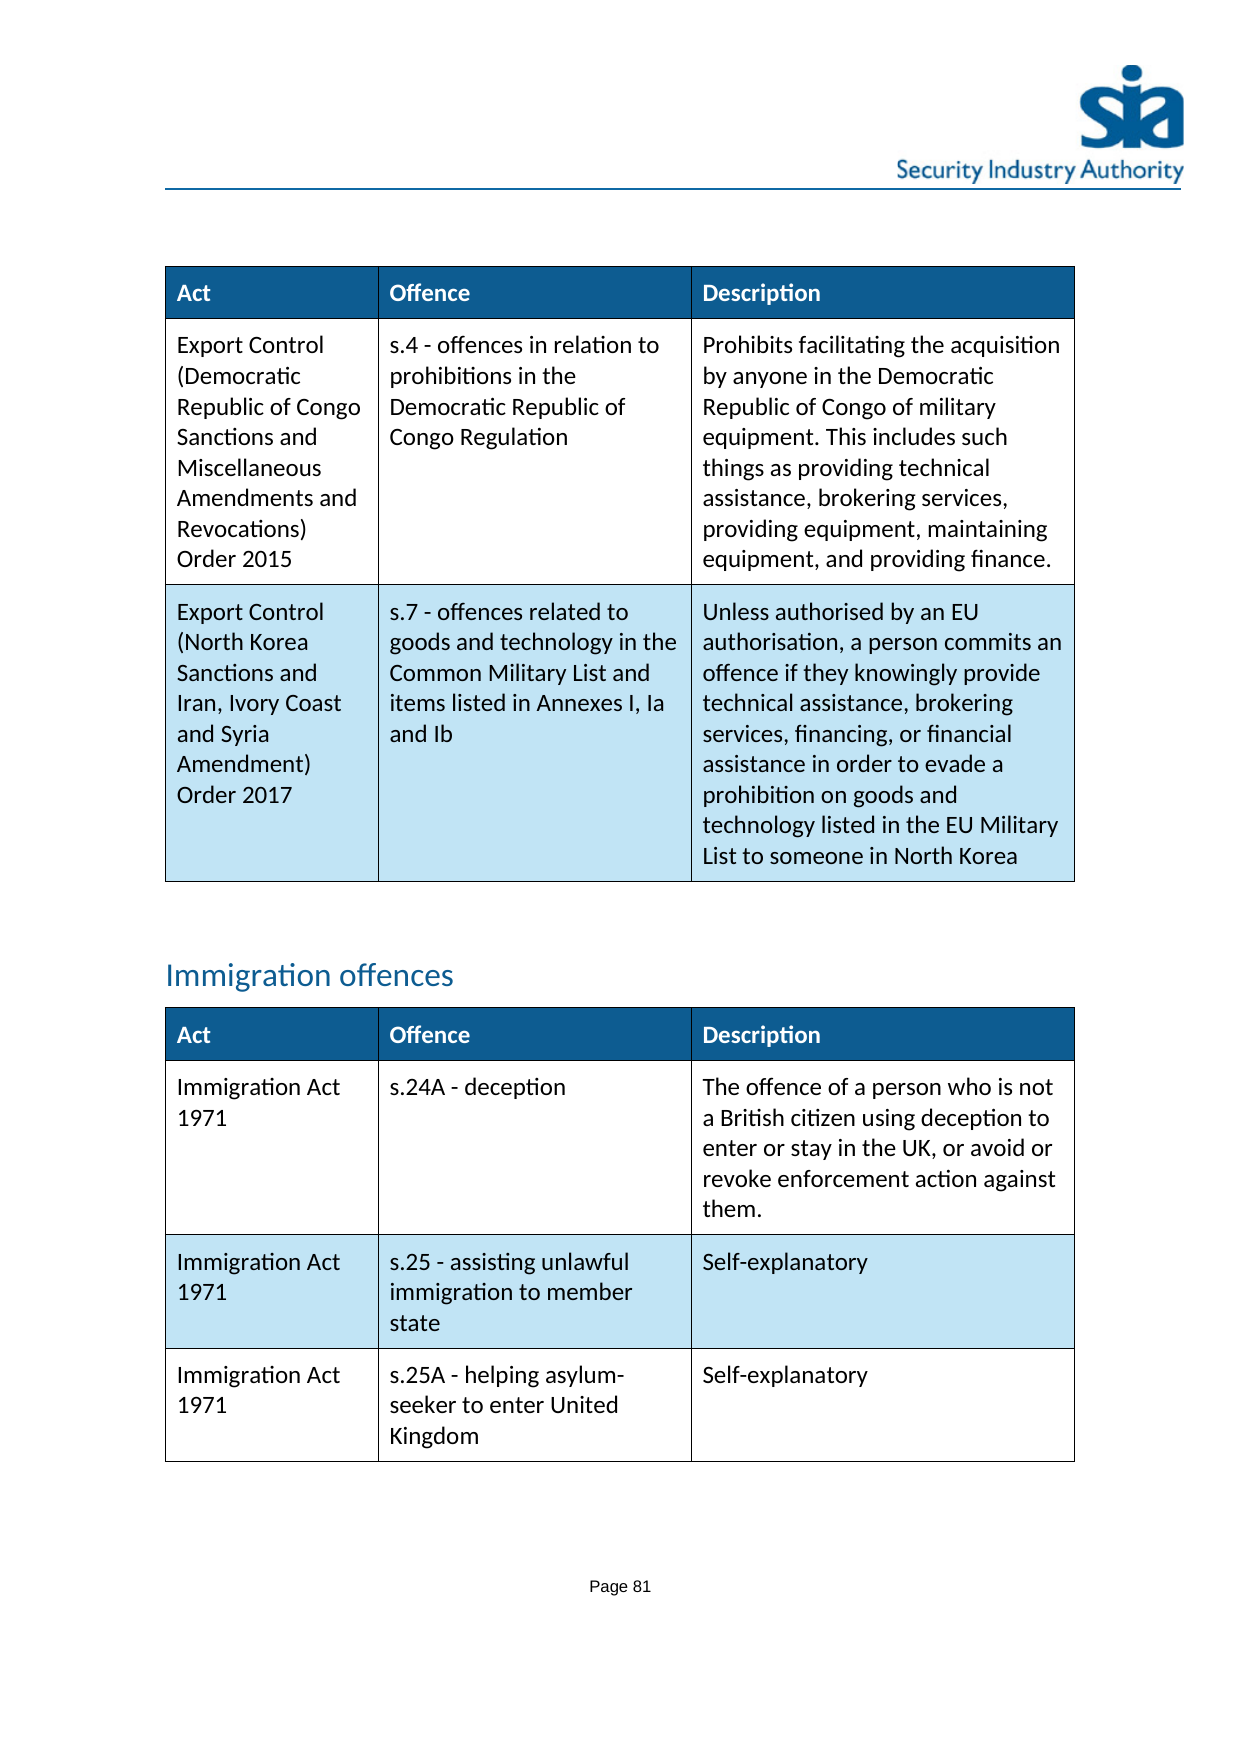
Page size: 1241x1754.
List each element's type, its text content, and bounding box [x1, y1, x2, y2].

table_cell Export Control (North Korea Sanctions and Iran, Ivory Coast and Syria Amendment) Order 2017 [166, 585, 378, 881]
table_cell The offence of a person who is not a British citizen using deception to enter or stay in the UK, or avoid or revoke enforcement action against them. [692, 1061, 1074, 1234]
table_header Act [166, 1008, 378, 1060]
table_cell Prohibits facilitating the acquisition by anyone in the Democratic Republic of Congo of military equipment. This includes such things as providing technical assistance, brokering services, providing equipment, maintaining equipment, and providing finance. [692, 319, 1074, 584]
table_header Offence [379, 267, 691, 318]
table_cell Self-explanatory [692, 1235, 1074, 1348]
table_cell Immigration Act 1971 [166, 1235, 378, 1348]
table_cell Immigration Act 1971 [166, 1061, 378, 1234]
table_header Description [692, 1008, 1074, 1060]
table_cell Unless authorised by an EU authorisation, a person commits an offence if they knowingly provide technical assistance, brokering services, financing, or financial assistance in order to evade a prohibition on goods and technology listed in the EU Military List to someone in North Korea [692, 585, 1074, 881]
table_header Offence [379, 1008, 691, 1060]
table_cell Immigration Act 1971 [166, 1349, 378, 1461]
table_cell s.25A - helping asylum-seeker to enter United Kingdom [379, 1349, 691, 1461]
table_header Description [692, 267, 1074, 318]
table_cell s.7 - offences related to goods and technology in the Common Military List and items listed in Annexes I, Ia and Ib [379, 585, 691, 881]
table_cell s.24A - deception [379, 1061, 691, 1234]
table_cell s.4 - offences in relation to prohibitions in the Democratic Republic of Congo Regulation [379, 319, 691, 584]
table_cell Self-explanatory [692, 1349, 1074, 1461]
table_cell s.25 - assisting unlawful immigration to member state [379, 1235, 691, 1348]
table_cell Export Control (Democratic Republic of Congo Sanctions and Miscellaneous Amendments and Revocations) Order 2015 [166, 319, 378, 584]
table_header Act [166, 267, 378, 318]
subtitle Immigration offences [165, 954, 1075, 995]
